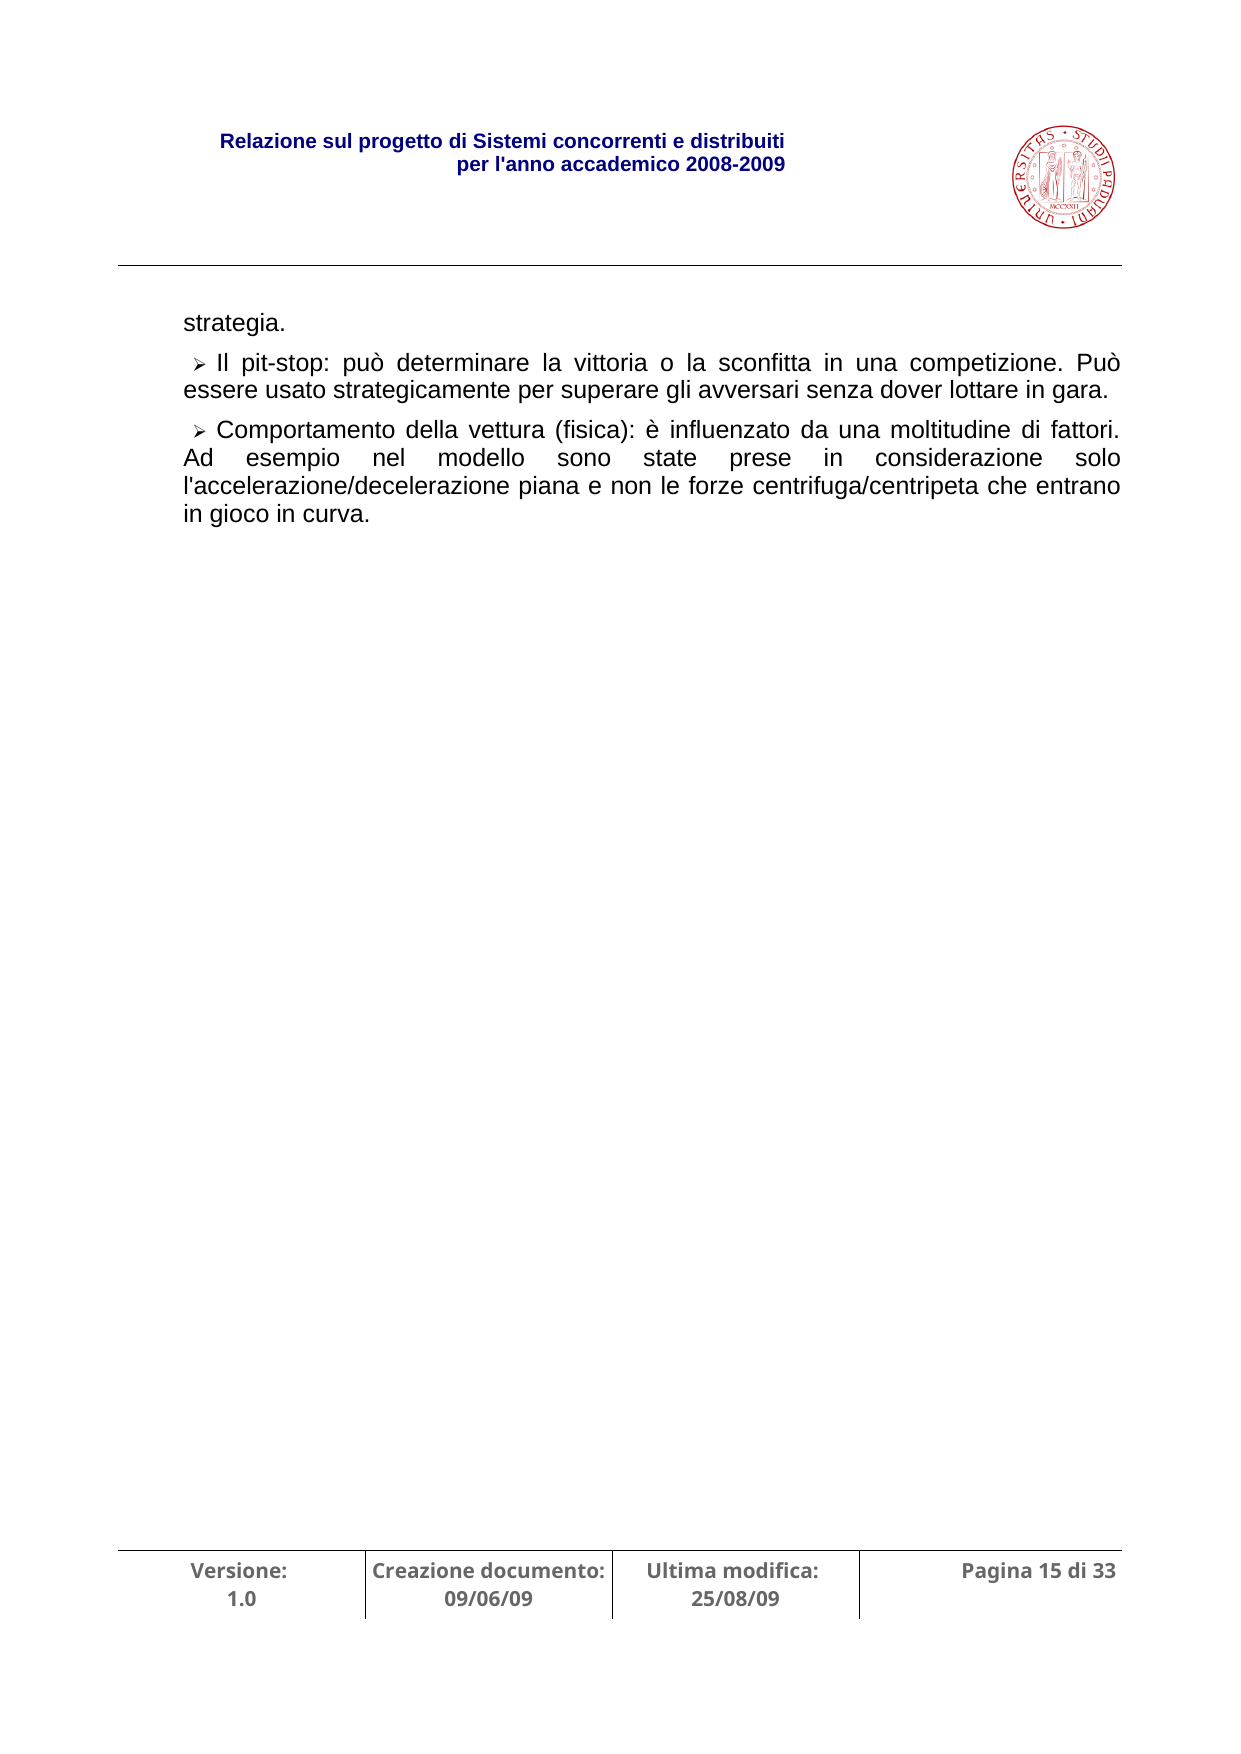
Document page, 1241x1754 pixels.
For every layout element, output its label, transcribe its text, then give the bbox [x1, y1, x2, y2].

list strategia. [183, 309, 1122, 337]
list Il pit-stop: può determinare la vittoria o la sconfitta in una competizione. Può essere usato strategicamente per superare gli avversari senza dover lottare in gara. [183, 348, 1122, 404]
picture [1010, 123, 1117, 231]
list Comportamento della vettura (fisica): è influenzato da una moltitudine di fattori. Ad esempio nel modello sono state prese in considerazione solo l'accelerazione/decelerazione piana e non le forze centrifuga/centripeta che entrano in gioco in curva. [183, 416, 1122, 528]
